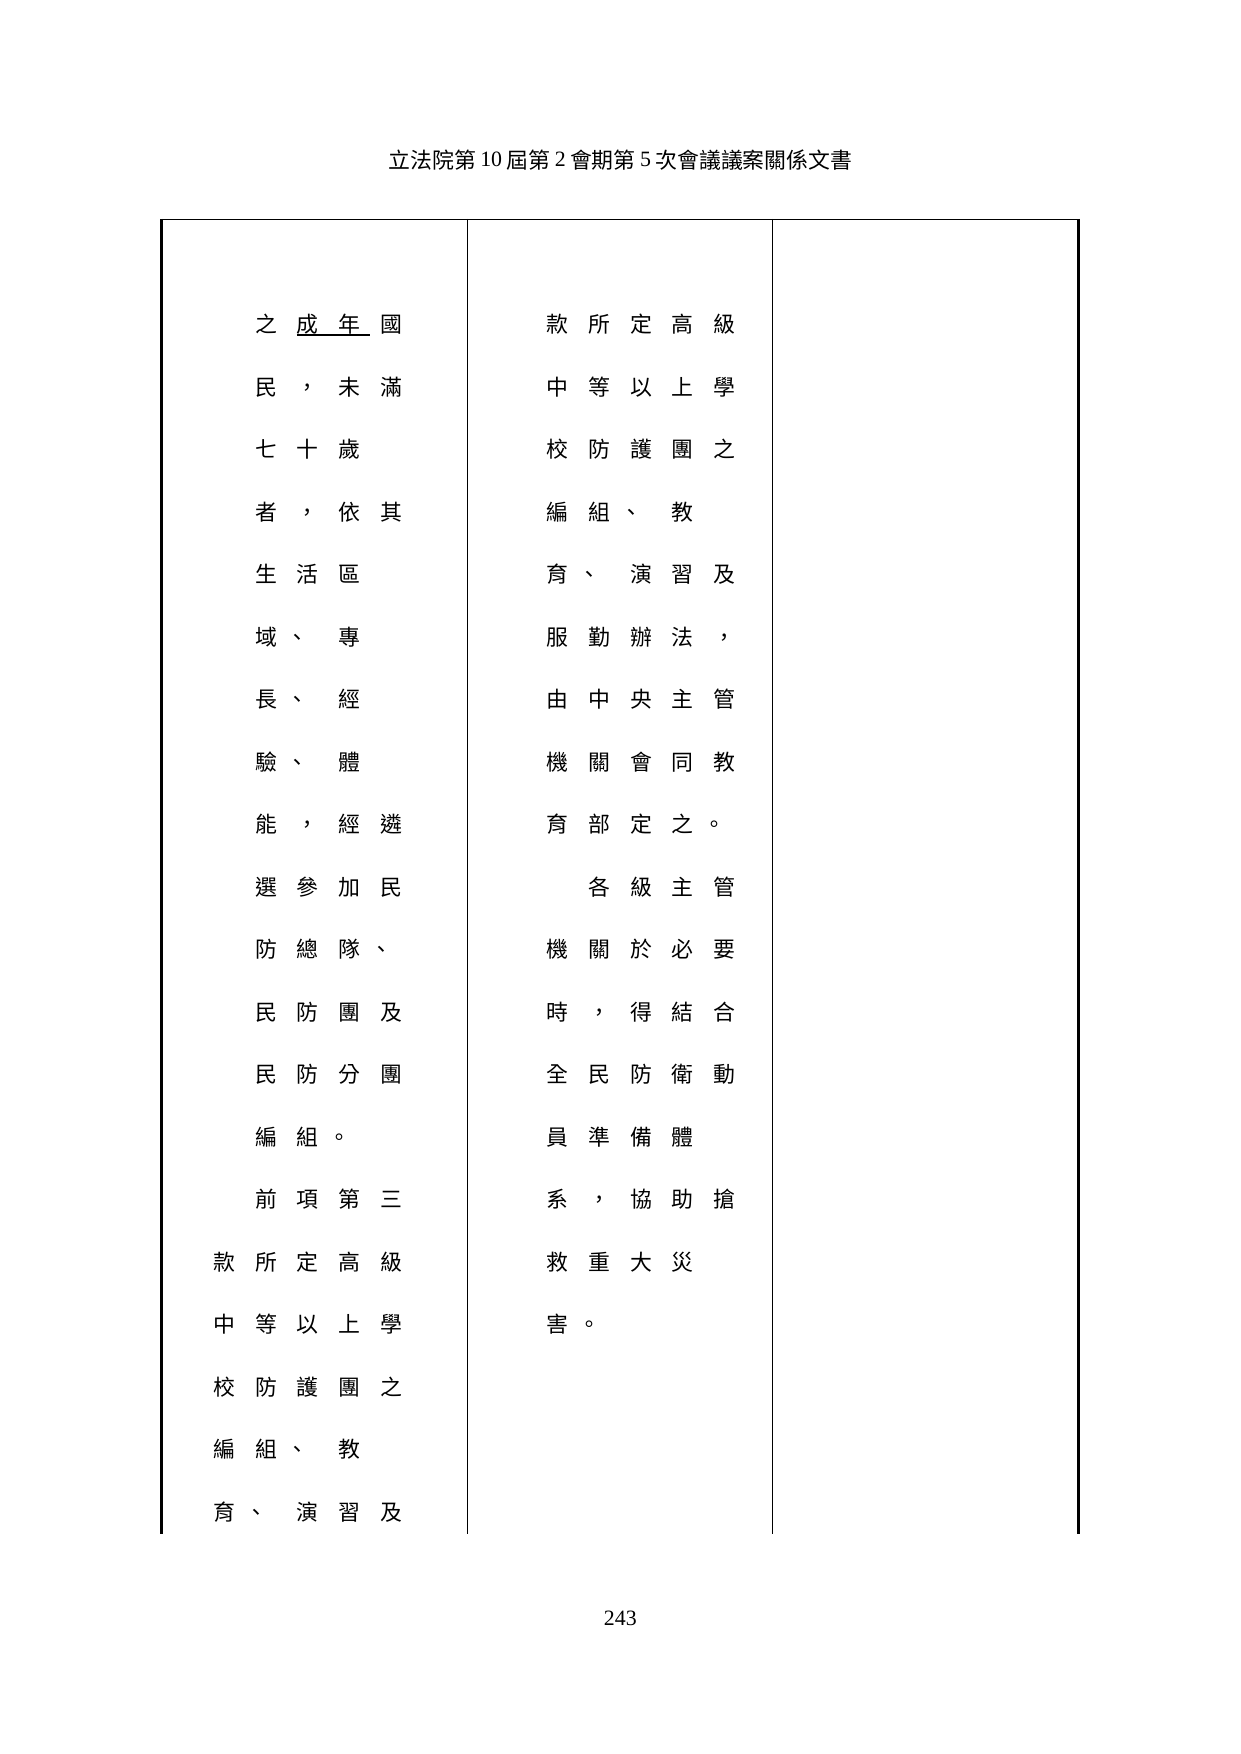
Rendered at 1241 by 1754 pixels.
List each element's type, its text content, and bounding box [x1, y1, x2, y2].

table_cell 款所定高級中等以上學校防護團之編組、教育、演習及服勤辦法，由中央主管機關會同教育部定之。 各級主管機關於必要時，得結合全民防衛動員準備體系，協助搶救重大災害。 [468, 220, 772, 1534]
table_cell [773, 220, 1077, 1534]
table_cell 之成年國民，未滿七十歲者，依其生活區域、專長、經驗、體能，經遴選參加民防總隊、民防團及民防分團編組。 前項第三款所定高級中等以上學校防護團之編組、教育、演習及 [163, 220, 467, 1534]
